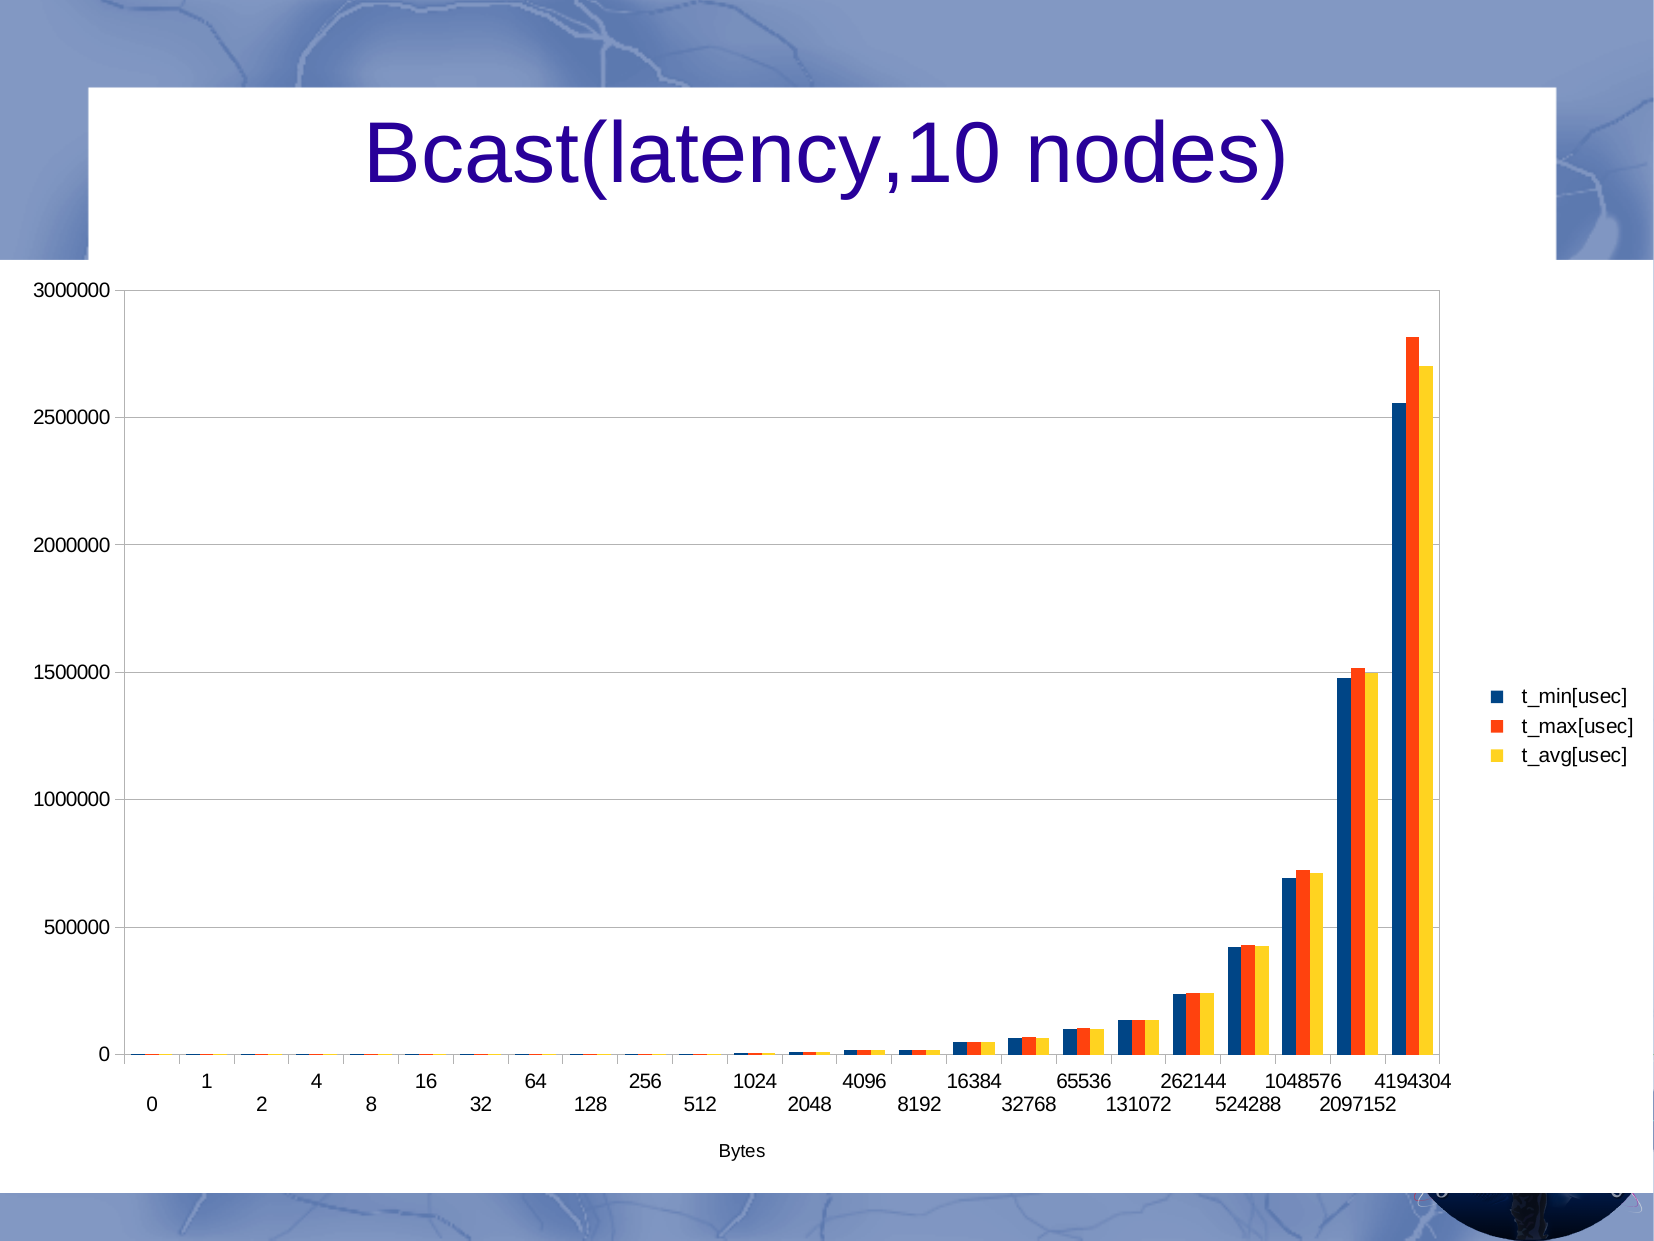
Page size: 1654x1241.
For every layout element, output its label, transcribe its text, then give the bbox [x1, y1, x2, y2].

title Bcast(latency,10 nodes) [82, 49, 1571, 257]
picture [0, 0, 1654, 259]
picture [0, 1193, 1654, 1241]
chart [0, 259, 1654, 1193]
